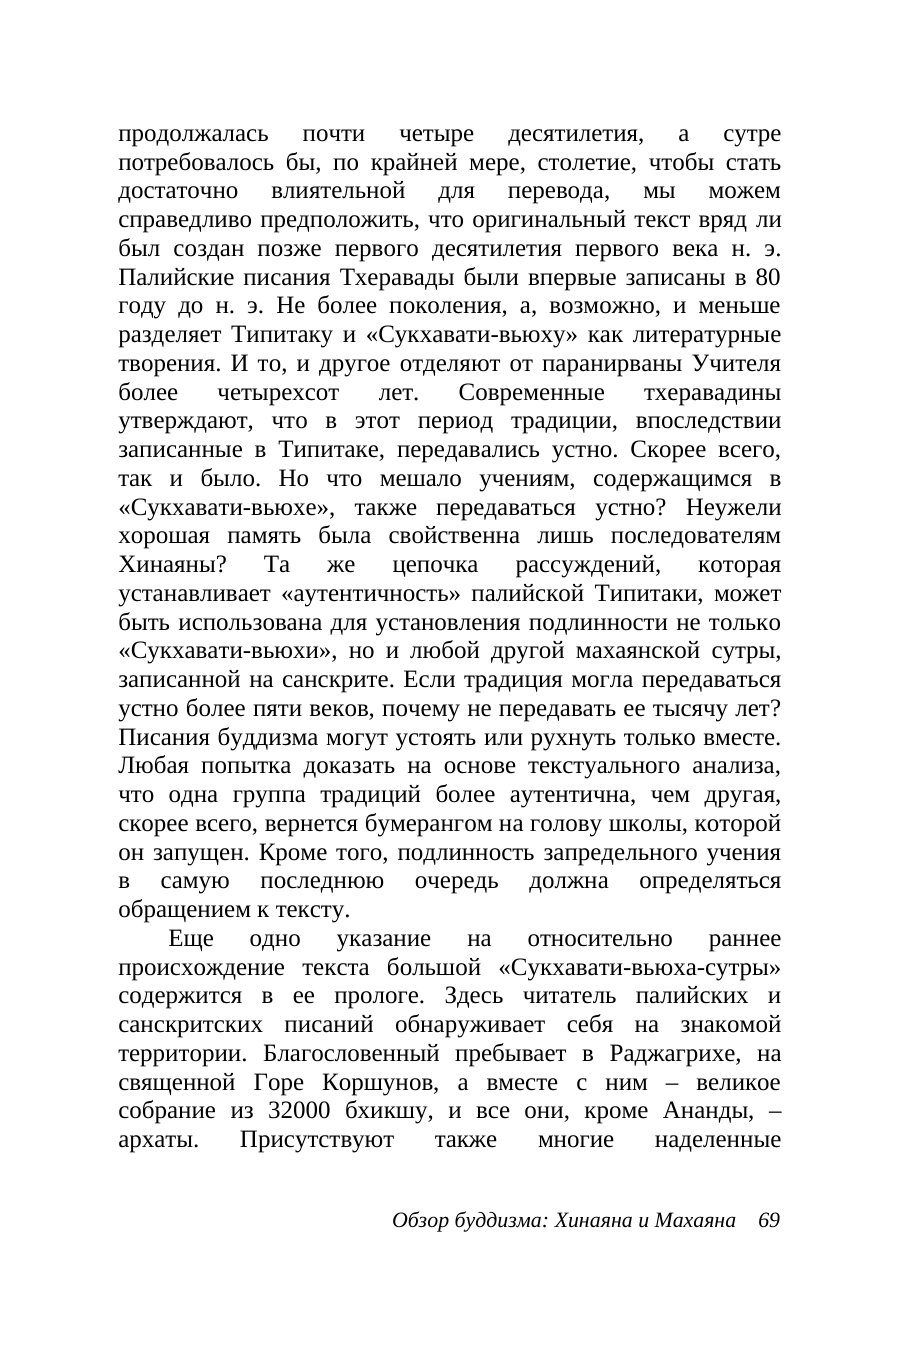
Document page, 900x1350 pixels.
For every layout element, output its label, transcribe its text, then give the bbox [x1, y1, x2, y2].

text Еще одно указание на относительно раннее происхождение текста большой «Сукхавати-вьюха-сутры» содержится в ее прологе. Здесь читатель палийских и санскритских писаний обнаруживает себя на знакомой территории. Благословенный пребывает в Раджагрихе, на священной Горе Коршунов, а вместе с ним – великое собрание из 32000 бхикшу, и все они, кроме Ананды, – архаты. Присутствуют также многие наделенные [118, 923, 782, 1153]
text продолжалась почти четыре десятилетия, а сутре потребовалось бы, по крайней мере, столетие, чтобы стать достаточно влиятельной для перевода, мы можем справедливо предположить, что оригинальный текст вряд ли был создан позже первого десятилетия первого века н. э. Палийские писания Тхеравады были впервые записаны в 80 году до н. э. Не более поколения, а, возможно, и меньше разделяет Типитаку и «Сукхавати-вьюху» как литературные творения. И то, и другое отделяют от паранирваны Учителя более четырехсот лет. Современные тхеравадины утверждают, что в этот период традиции, впоследствии записанные в Типитаке, передавались устно. Скорее всего, так и было. Но что мешало учениям, содержащимся в «Сукхавати-вьюхе», также передаваться устно? Неужели хорошая память была свойственна лишь последователям Хинаяны? Та же цепочка рассуждений, которая устанавливает «аутентичность» палийской Типитаки, может быть использована для установления подлинности не только «Сукхавати-вьюхи», но и любой другой махаянской сутры, записанной на санскрите. Если традиция могла передаваться устно более пяти веков, почему не передавать ее тысячу лет? Писания буддизма могут устоять или рухнуть только вместе. Любая попытка доказать на основе текстуального анализа, что одна группа традиций более аутентична, чем другая, скорее всего, вернется бумерангом на голову школы, которой он запущен. Кроме того, подлинность запредельного учения в самую последнюю очередь должна определяться обращением к тексту. [118, 118, 782, 923]
